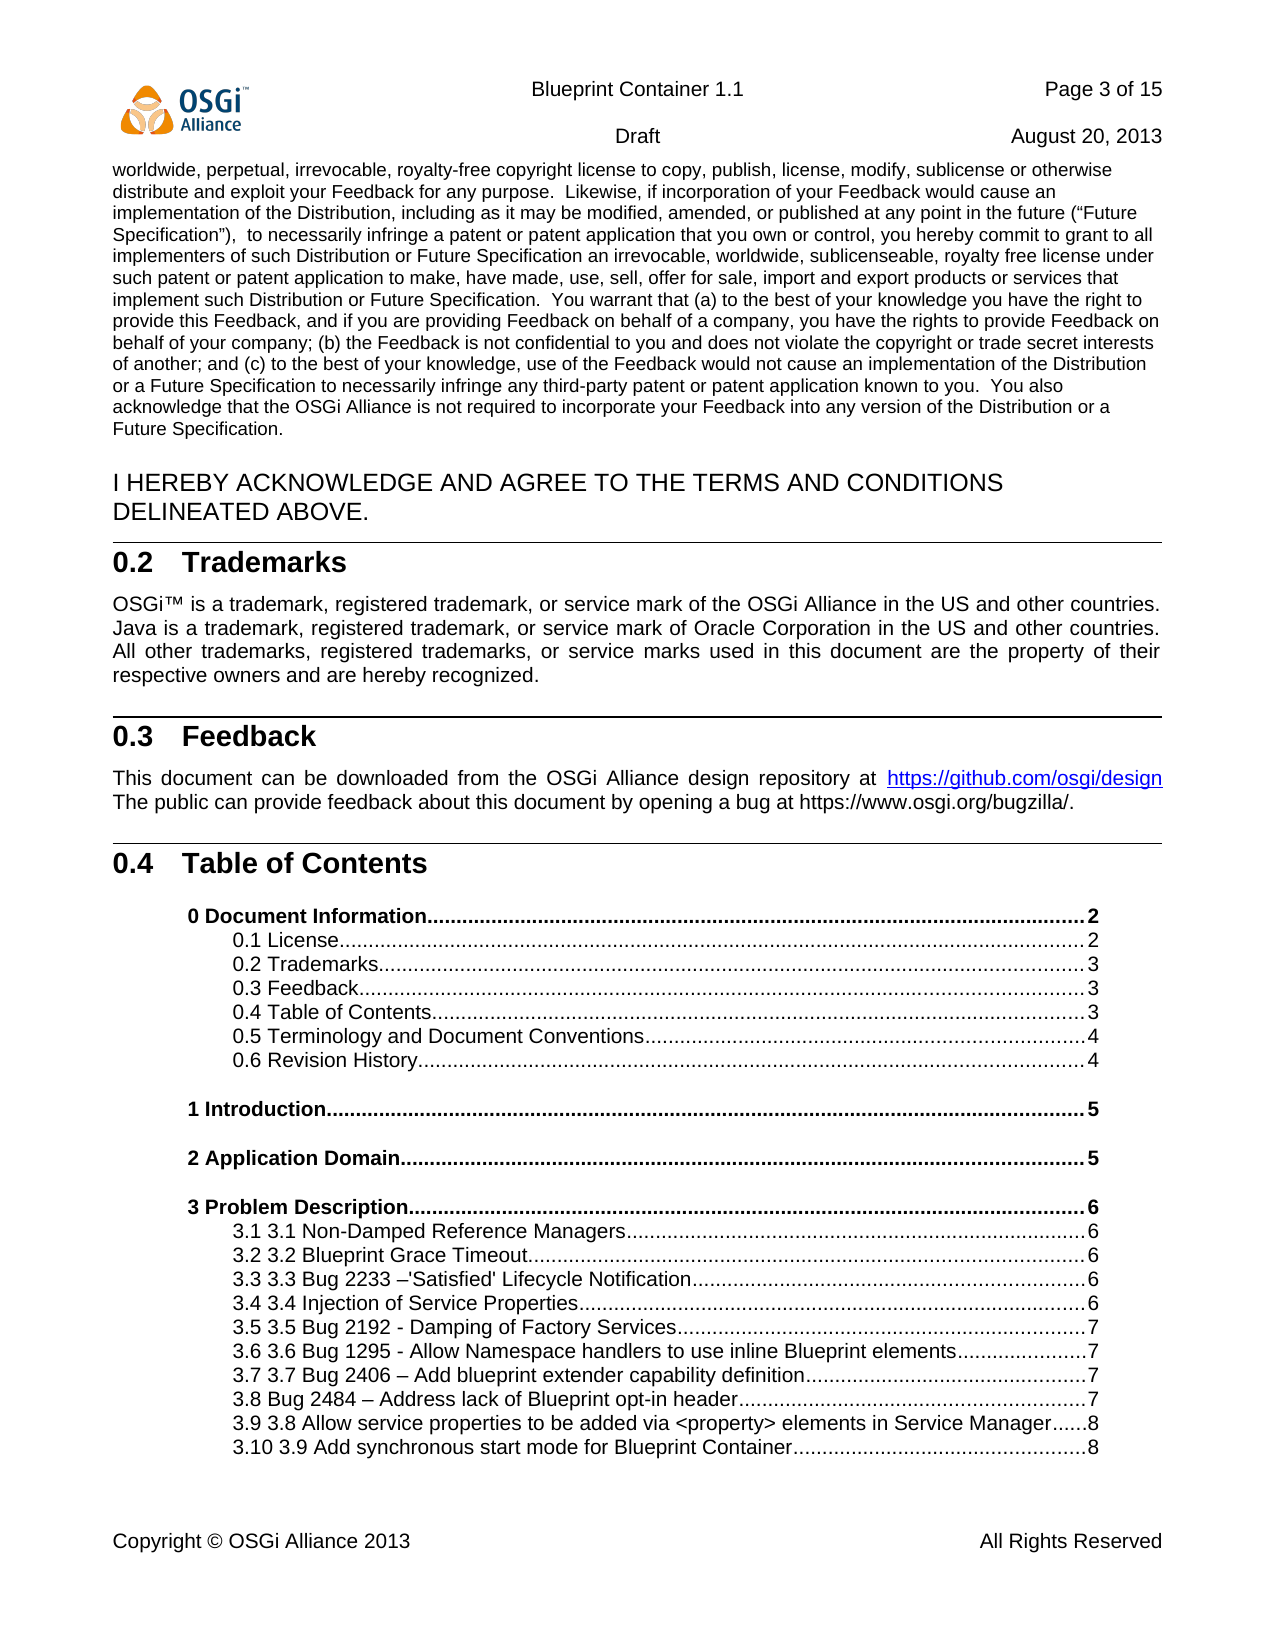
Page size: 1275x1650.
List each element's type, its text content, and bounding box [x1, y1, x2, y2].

text 0.6 Revision History 4 [232, 1048, 1162, 1072]
text 0.1 License 2 [232, 928, 1162, 952]
text 1 Introduction 5 [187, 1097, 1162, 1121]
text 3 Problem Description 6 [187, 1195, 1162, 1219]
text I HEREBY ACKNOWLEDGE AND AGREE TO THE TERMS AND CONDITIONS DELINEATED ABOVE. [112, 468, 1162, 526]
text 3.4 3.4 Injection of Service Properties 6 [232, 1291, 1162, 1315]
text 3.2 3.2 Blueprint Grace Timeout 6 [232, 1243, 1162, 1267]
picture [113, 78, 257, 142]
text 0.5 Terminology and Document Conventions 4 [232, 1024, 1162, 1048]
text This document can be downloaded from the OSGi Alliance design repository at https://github.com/osgi/design The public can provide feedback about this document by opening a bug at https://www.osgi.org/bugzilla/. [112, 766, 1162, 813]
text 3.3 3.3 Bug 2233 –'Satisfied' Lifecycle Notification 6 [232, 1267, 1162, 1291]
text worldwide, perpetual, irrevocable, royalty-free copyright license to copy, publish, license, modify, sublicense or otherwise distribute and exploit your Feedback for any purpose. Likewise, if incorporation of your Feedback would cause an implementation of the Distribution, including as it may be modified, amended, or published at any point in the future (“Future Specification”), to necessarily infringe a patent or patent application that you own or control, you hereby commit to grant to all implementers of such Distribution or Future Specification an irrevocable, worldwide, sublicenseable, royalty free license under such patent or patent application to make, have made, use, sell, offer for sale, import and export products or services that implement such Distribution or Future Specification. You warrant that (a) to the best of your knowledge you have the right to provide this Feedback, and if you are providing Feedback on behalf of a company, you have the rights to provide Feedback on behalf of your company; (b) the Feedback is not confidential to you and does not violate the copyright or trade secret interests of another; and (c) to the best of your knowledge, use of the Feedback would not cause an implementation of the Distribution or a Future Specification to necessarily infringe any third-party patent or patent application known to you. You also acknowledge that the OSGi Alliance is not required to incorporate your Feedback into any version of the Distribution or a Future Specification. [112, 159, 1162, 439]
text 0 Document Information 2 [187, 904, 1162, 928]
text 3.10 3.9 Add synchronous start mode for Blueprint Container 8 [232, 1434, 1162, 1458]
text 0.2 Trademarks 3 [232, 952, 1162, 976]
text 3.1 3.1 Non-Damped Reference Managers 6 [232, 1219, 1162, 1243]
text 3.6 3.6 Bug 1295 - Allow Namespace handlers to use inline Blueprint elements 7 [232, 1339, 1162, 1363]
text 0.3 Feedback 3 [232, 976, 1162, 1000]
text 3.5 3.5 Bug 2192 - Damping of Factory Services 7 [232, 1315, 1162, 1339]
text 3.8 Bug 2484 – Address lack of Blueprint opt-in header 7 [232, 1387, 1162, 1411]
text 0.4 Table of Contents 3 [232, 1000, 1162, 1024]
subtitle Feedback [112, 717, 1162, 753]
text OSGi™ is a trademark, registered trademark, or service mark of the OSGi Alliance in the US and other countries. Java is a trademark, registered trademark, or service mark of Oracle Corporation in the US and other countries. All other trademarks, registered trademarks, or service marks used in this document are the property of their respective owners and are hereby recognized. [112, 591, 1162, 687]
text 2 Application Domain 5 [187, 1146, 1162, 1170]
subtitle Table of Contents [112, 844, 1162, 879]
text 3.9 3.8 Allow service properties to be added via <property> elements in Service Manager 8 [232, 1411, 1162, 1434]
text 3.7 3.7 Bug 2406 – Add blueprint extender capability definition 7 [232, 1363, 1162, 1387]
subtitle Trademarks [112, 543, 1162, 579]
